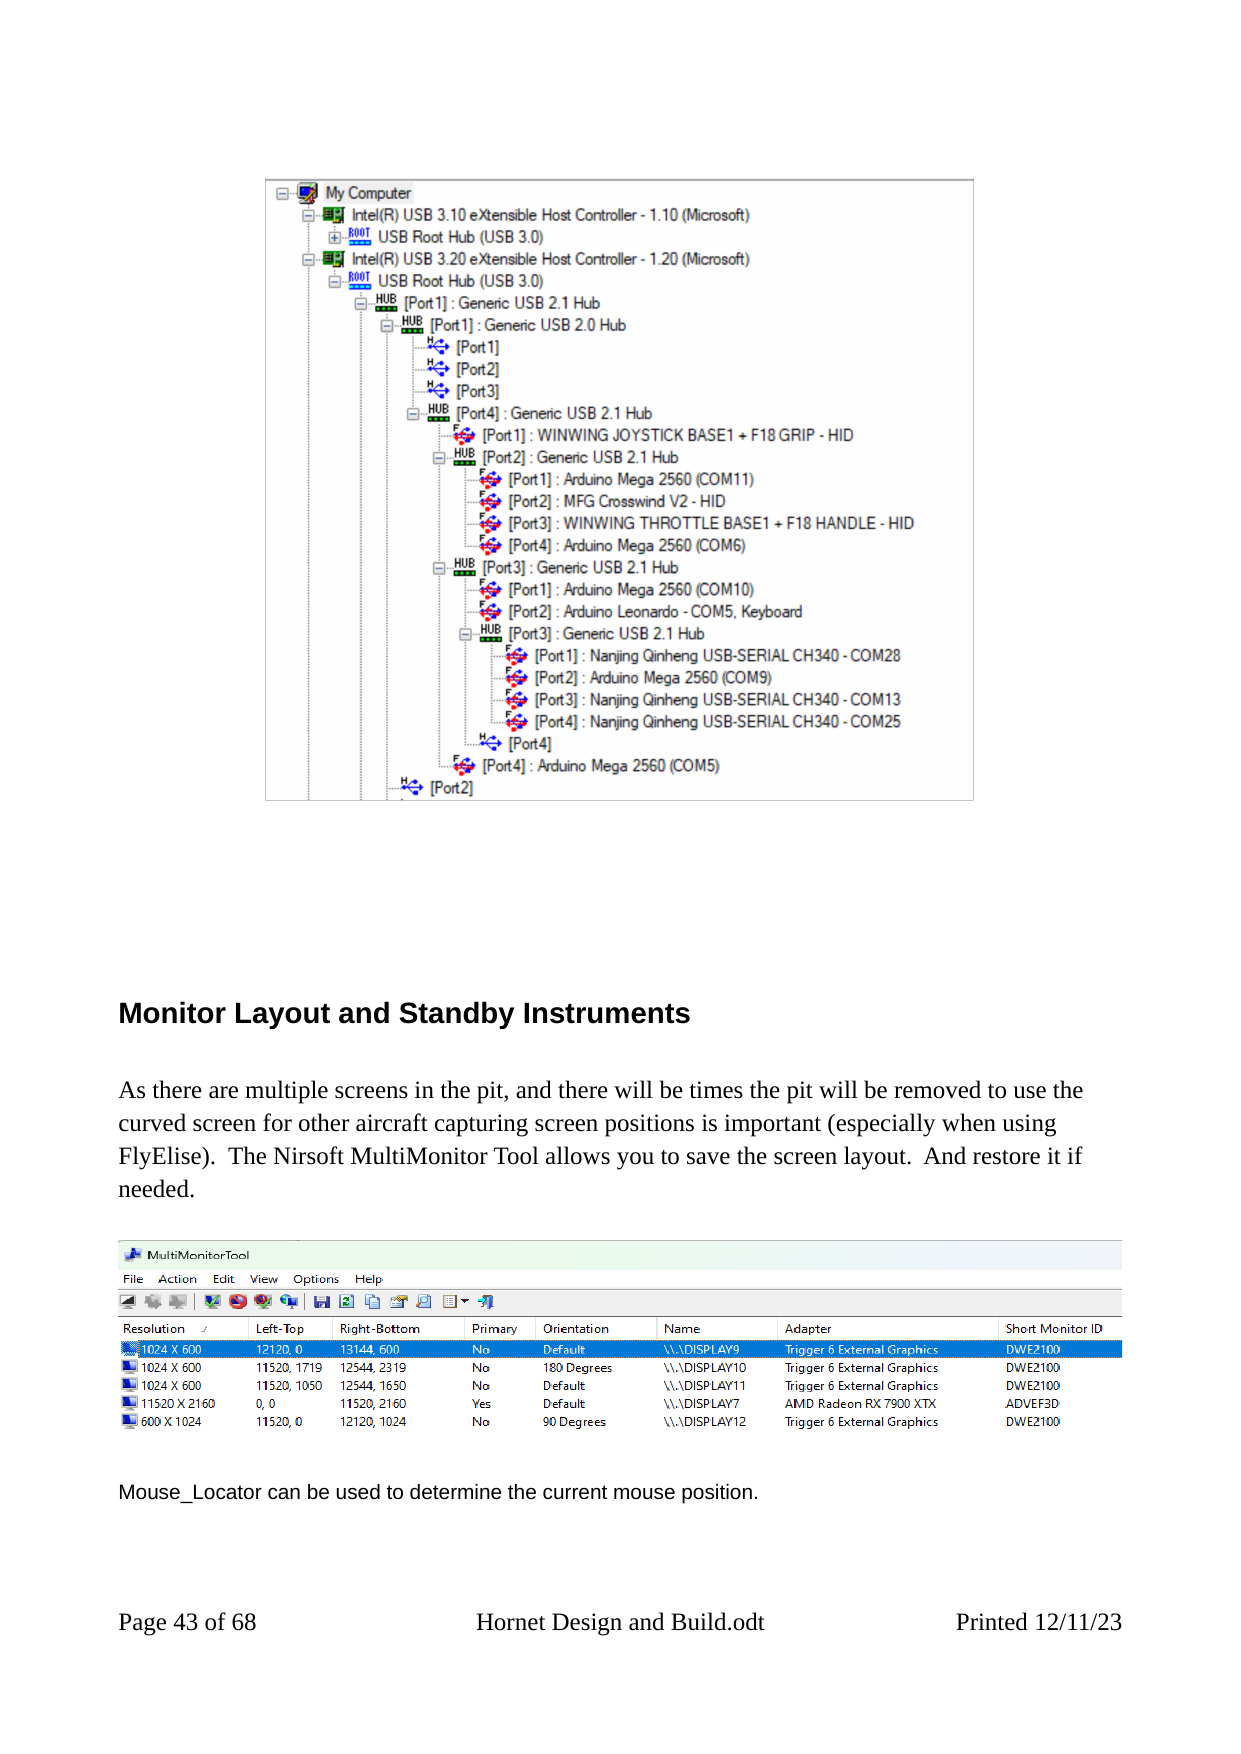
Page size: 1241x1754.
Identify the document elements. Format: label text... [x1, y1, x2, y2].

text As there are multiple screens in the pit, and there will be times the pit will be removed to use the curved screen for other aircraft capturing screen positions is important (especially when using FlyElise). The Nirsoft MultiMonitor Tool allows you to save the screen layout. And restore it if needed. [118, 1075, 1122, 1203]
subtitle Monitor Layout and Standby Instruments [118, 996, 1122, 1029]
picture [252, 164, 988, 814]
text Mouse_Locator can be used to determine the current mouse position. [118, 1480, 1122, 1504]
picture [118, 1240, 1123, 1449]
